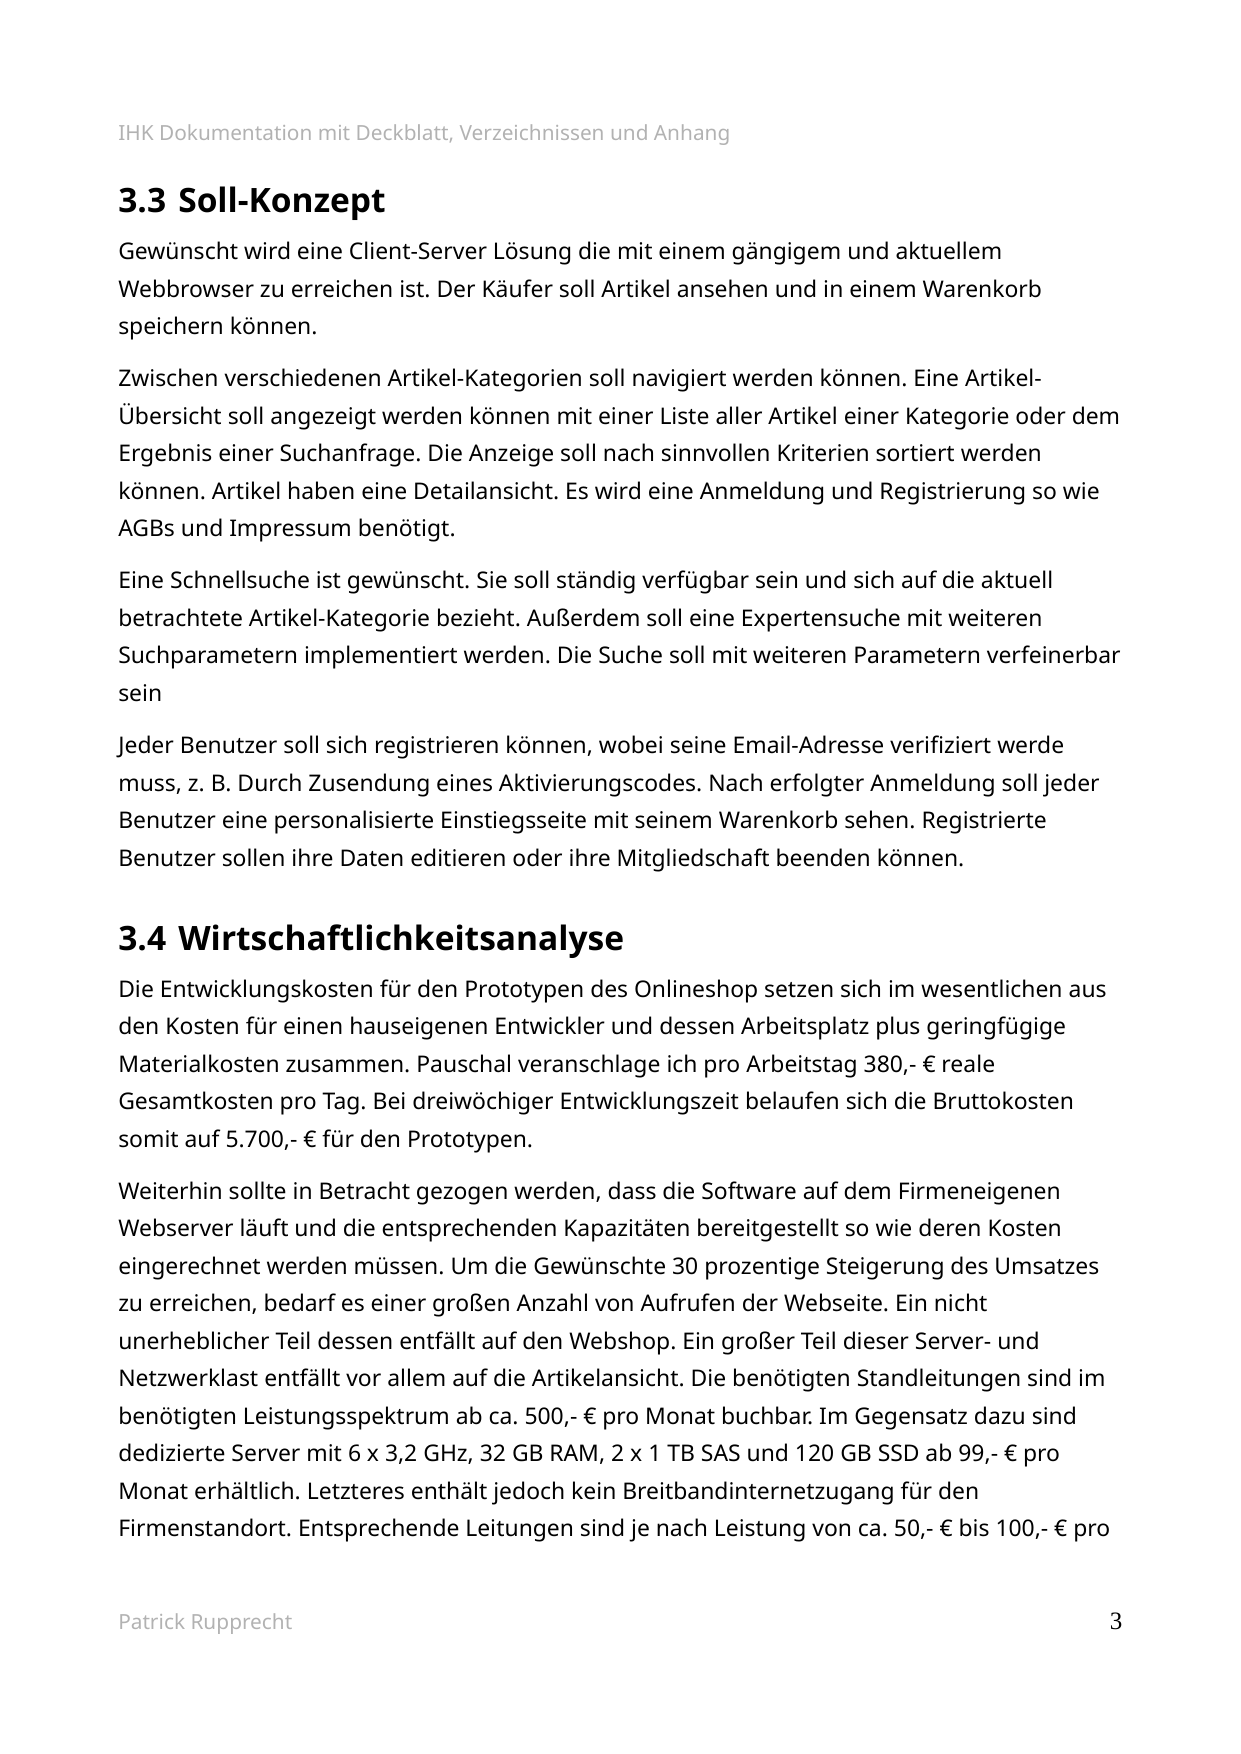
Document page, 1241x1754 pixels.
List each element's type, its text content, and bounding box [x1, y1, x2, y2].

text Gewünscht wird eine Client-Server Lösung die mit einem gängigem und aktuellem Webbrowser zu erreichen ist. Der Käufer soll Artikel ansehen und in einem Warenkorb speichern können. [118, 235, 1122, 342]
text Jeder Benutzer soll sich registrieren können, wobei seine Email-Adresse verifiziert werde muss, z. B. Durch Zusendung eines Aktivierungscodes. Nach erfolgter Anmeldung soll jeder Benutzer eine personalisierte Einstiegsseite mit seinem Warenkorb sehen. Registrierte Benutzer sollen ihre Daten editieren oder ihre Mitgliedschaft beenden können. [118, 729, 1122, 873]
subtitle Soll-Konzept [118, 177, 1122, 223]
text Eine Schnellsuche ist gewünscht. Sie soll ständig verfügbar sein und sich auf die aktuell betrachtete Artikel-Kategorie bezieht. Außerdem soll eine Expertensuche mit weiteren Suchparametern implementiert werden. Die Suche soll mit weiteren Parametern verfeinerbar sein [118, 564, 1122, 708]
text Zwischen verschiedenen Artikel-Kategorien soll navigiert werden können. Eine Artikel-Übersicht soll angezeigt werden können mit einer Liste aller Artikel einer Kategorie oder dem Ergebnis einer Suchanfrage. Die Anzeige soll nach sinnvollen Kriterien sortiert werden können. Artikel haben eine Detailansicht. Es wird eine Anmeldung und Registrierung so wie AGBs und Impressum benötigt. [118, 362, 1122, 544]
text Die Entwicklungskosten für den Prototypen des Onlineshop setzen sich im wesentlichen aus den Kosten für einen hauseigenen Entwickler und dessen Arbeitsplatz plus geringfügige Materialkosten zusammen. Pauschal veranschlage ich pro Arbeitstag 380,- € reale Gesamtkosten pro Tag. Bei dreiwöchiger Entwicklungszeit belaufen sich die Bruttokosten somit auf 5.700,- € für den Prototypen. [118, 973, 1122, 1154]
text Weiterhin sollte in Betracht gezogen werden, dass die Software auf dem Firmeneigenen Webserver läuft und die entsprechenden Kapazitäten bereitgestellt so wie deren Kosten eingerechnet werden müssen. Um die Gewünschte 30 prozentige Steigerung des Umsatzes zu erreichen, bedarf es einer großen Anzahl von Aufrufen der Webseite. Ein nicht unerheblicher Teil dessen entfällt auf den Webshop. Ein großer Teil dieser Server- und Netzwerklast entfällt vor allem auf die Artikelansicht. Die benötigten Standleitungen sind im benötigten Leistungsspektrum ab ca. 500,- € pro Monat buchbar. Im Gegensatz dazu sind dedizierte Server mit 6 x 3,2 GHz, 32 GB RAM, 2 x 1 TB SAS und 120 GB SSD ab 99,- € pro Monat erhältlich. Letzteres enthält jedoch kein Breitbandinternetzugang für den Firmenstandort. Entsprechende Leitungen sind je nach Leistung von ca. 50,- € bis 100,- € pro [118, 1175, 1122, 1543]
subtitle Wirtschaftlichkeitsanalyse [118, 914, 1122, 960]
